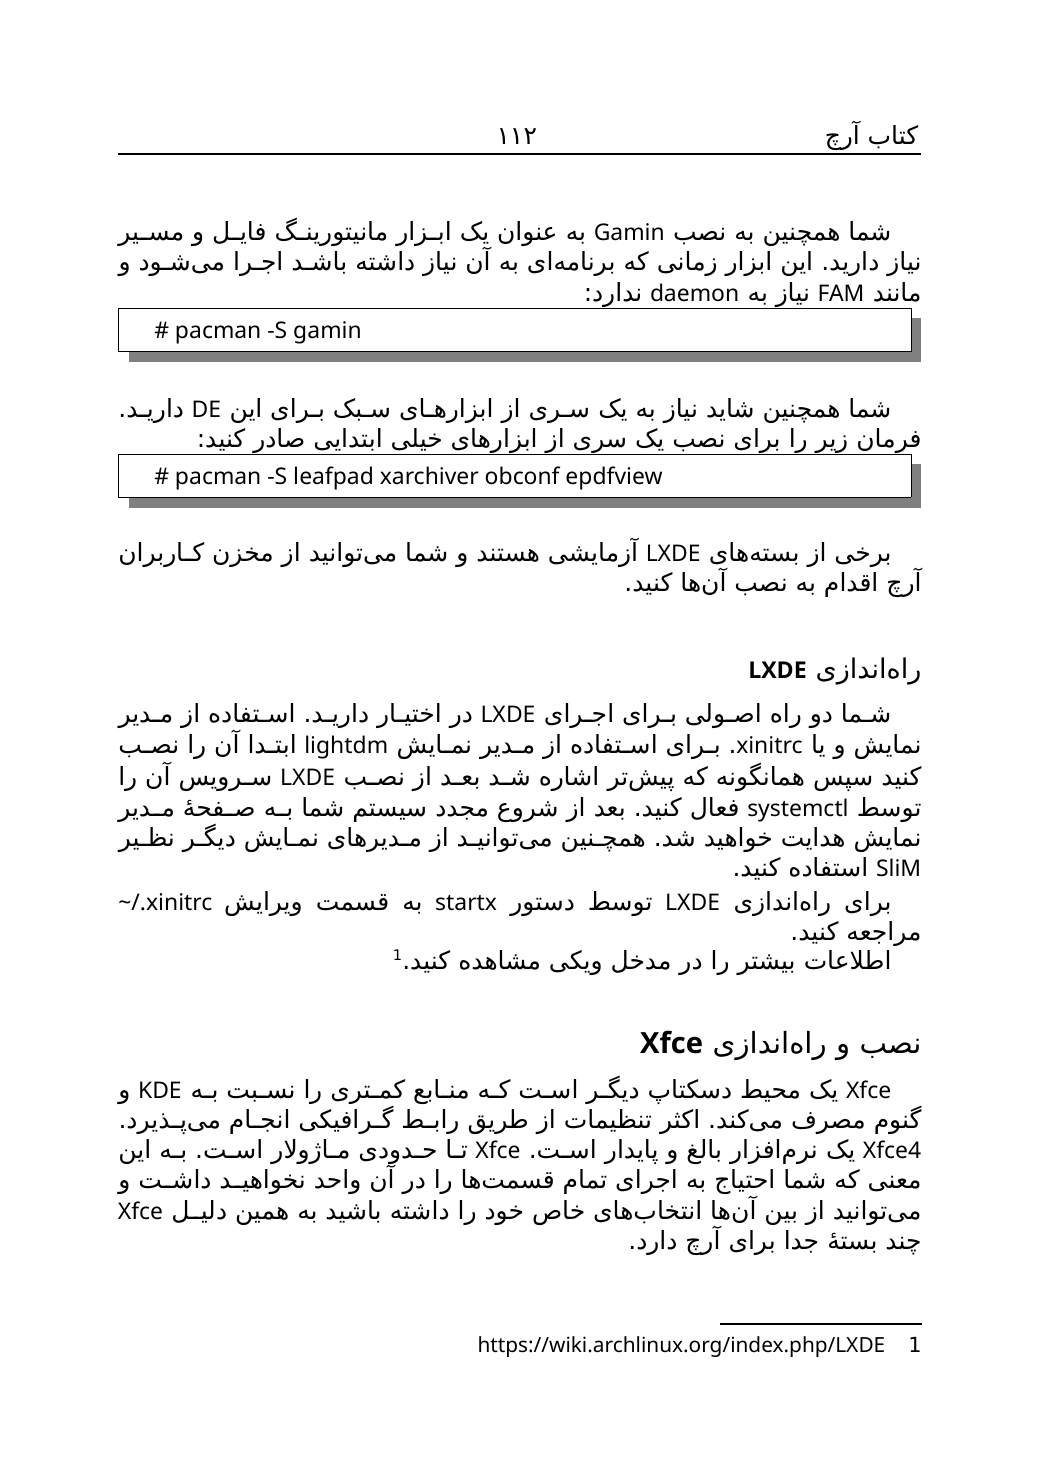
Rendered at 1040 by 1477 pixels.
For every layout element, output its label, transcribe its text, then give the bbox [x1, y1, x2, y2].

table_header # pacman -S leafpad xarchiver obconf epdfview [119, 455, 911, 497]
text https://wiki.archlinux.org/index.php/LXDE [118, 1330, 921, 1358]
text برای راه‌اندازی LXDE توسط دستور startx به قسمت ویرایش ‎~/.xinitrc مراجعه کنید. [118, 883, 921, 947]
text برخی از بسته‌های LXDE آزمایشی هستند و شما می‌توانید از مخزن کاربران آرچ اقدام به نصب آن‌ها کنید. [118, 537, 921, 597]
subtitle نصب و راه‌اندازی Xfce [118, 1022, 921, 1062]
text شما دو راه اصولی برای اجرای LXDE در اختیار دارید. استفاده از مدیر نمایش و یا xinitrc. برای استفاده از مدیر نمایش lightdm ابتدا آن را نصب کنید سپس همانگونه که پیش‌تر اشاره شد بعد از نصب LXDE سرویس آن را توسط systemctl فعال کنید. بعد از شروع مجدد سیستم شما به صفحهٔ مدیر نمایش هدایت خواهید شد. همچنین می‌توانید از مدیرهای نمایش دیگر نظیر SliM استفاده کنید. [118, 698, 921, 883]
table_header # pacman -S gamin [119, 309, 911, 351]
text شما همچنین شاید نیاز به یک سری از ابزارهای سبک برای این DE دارید. فرمان زیر را برای نصب یک سری از ابزارهای خیلی ابتدایی صادر کنید: [118, 393, 921, 454]
text اطلاعات بیشتر را در مدخل ویکی مشاهده کنید. [118, 947, 921, 976]
text Xfce یک محیط دسکتاپ دیگر است که منابع کمتری را نسبت به KDE و گنوم مصرف می‌کند. اکثر تنظیمات از طریق رابط گرافیکی انجام می‌پذیرد. Xfce4 یک نرم‌افزار بالغ و پایدار است. Xfce تا حدودی ماژولار است. به این معنی که شما احتیاج به اجرای تمام قسمت‌ها را در آن واحد نخواهید داشت و می‌توانید از بین آن‌ها انتخاب‌های خاص خود را داشته باشید به همین دلیل Xfce چند بستهٔ جدا برای آرچ دارد. [118, 1074, 921, 1255]
text شما همچنین به نصب Gamin به عنوان یک ابزار مانیتورینگ فایل و مسیر نیاز دارید. این ابزار زمانی که برنامه‌ای به آن نیاز داشته باشد اجرا می‌شود و مانند FAM نیاز به daemon ندارد: [118, 216, 921, 308]
subtitle راه‌اندازی LXDE [118, 653, 921, 685]
